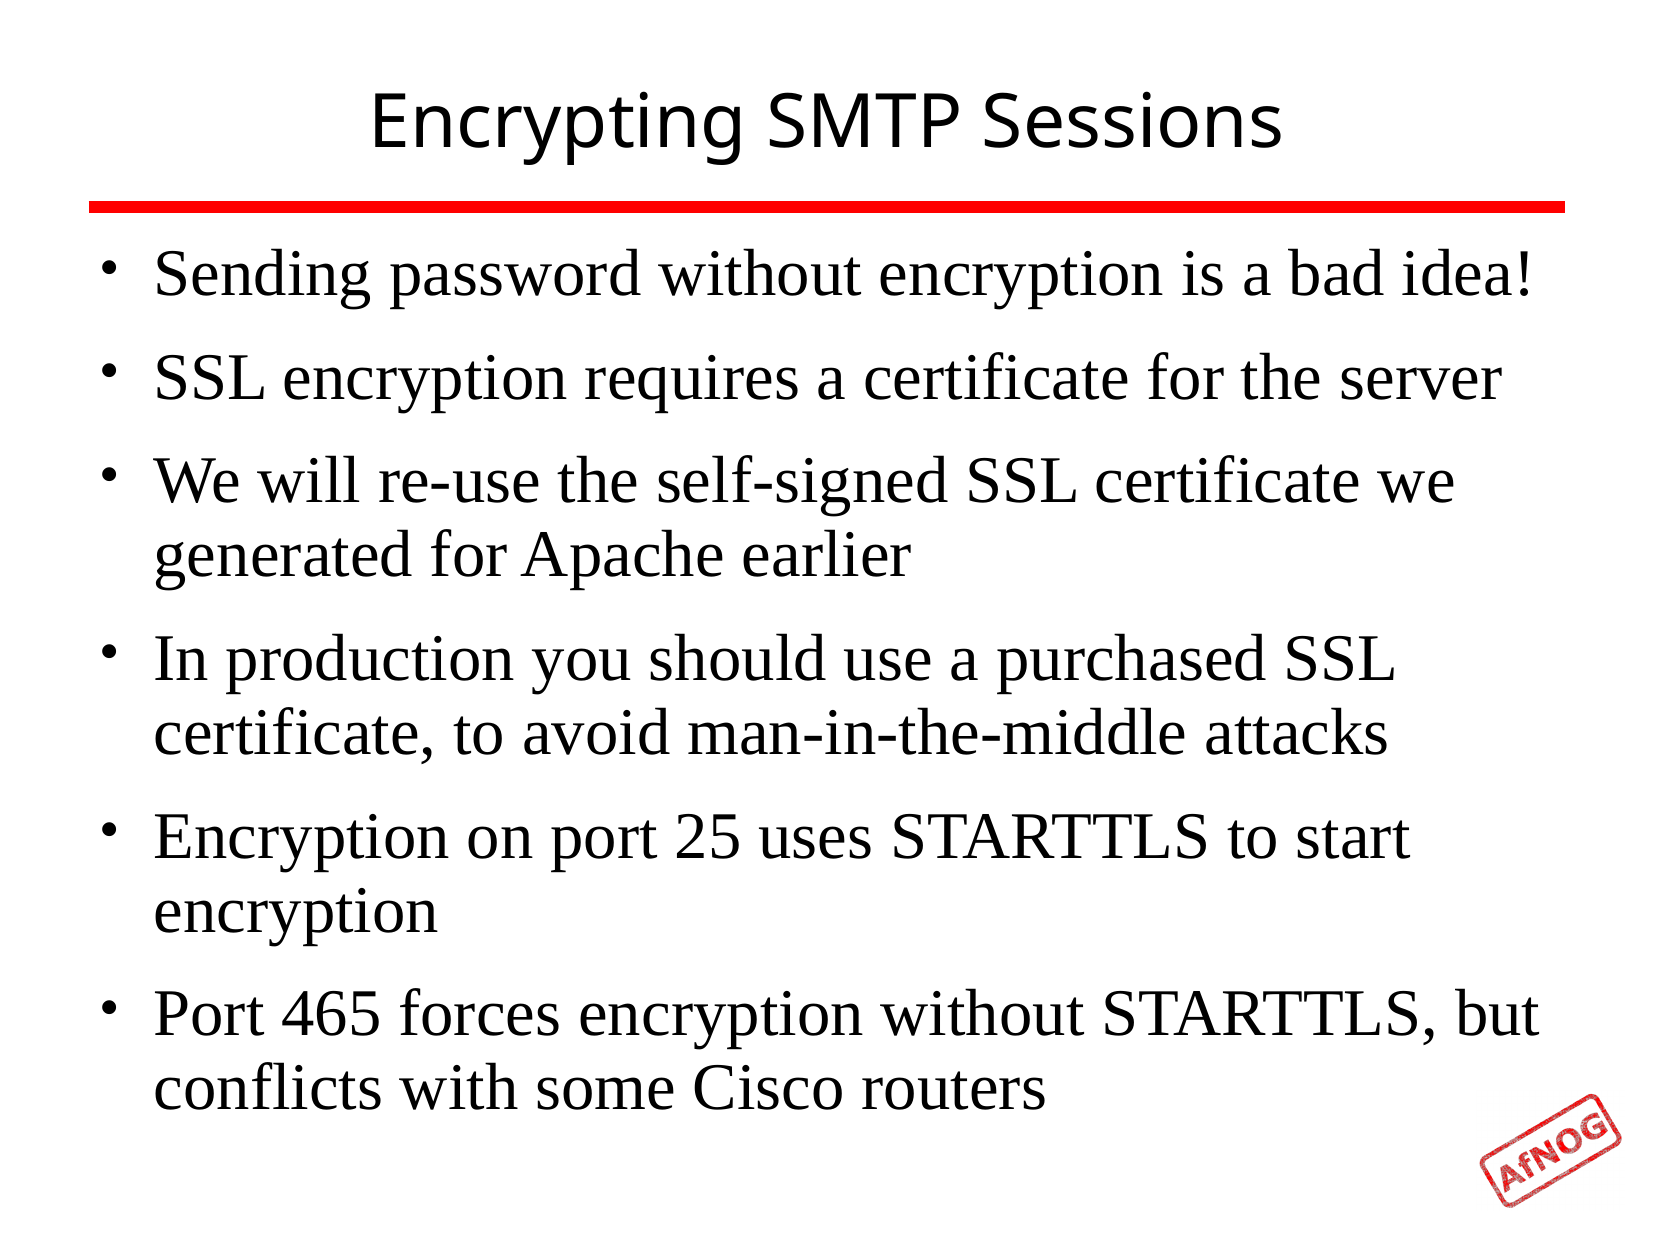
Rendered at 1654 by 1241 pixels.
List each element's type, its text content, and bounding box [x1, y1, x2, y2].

title Encrypting SMTP Sessions [88, 29, 1565, 207]
list Sending password without encryption is a bad idea! SSL encryption requires a certificate for the server We will re-use the self-signed SSL certificate we generated for Apache earlier In production you should use a purchased SSL certificate, to avoid man-in-the-middle attacks Encryption on port 25 uses STARTTLS to start encryption Port 465 forces encryption without STARTTLS, but conflicts with some Cisco routers [82, 236, 1571, 1125]
picture [1476, 1090, 1625, 1211]
